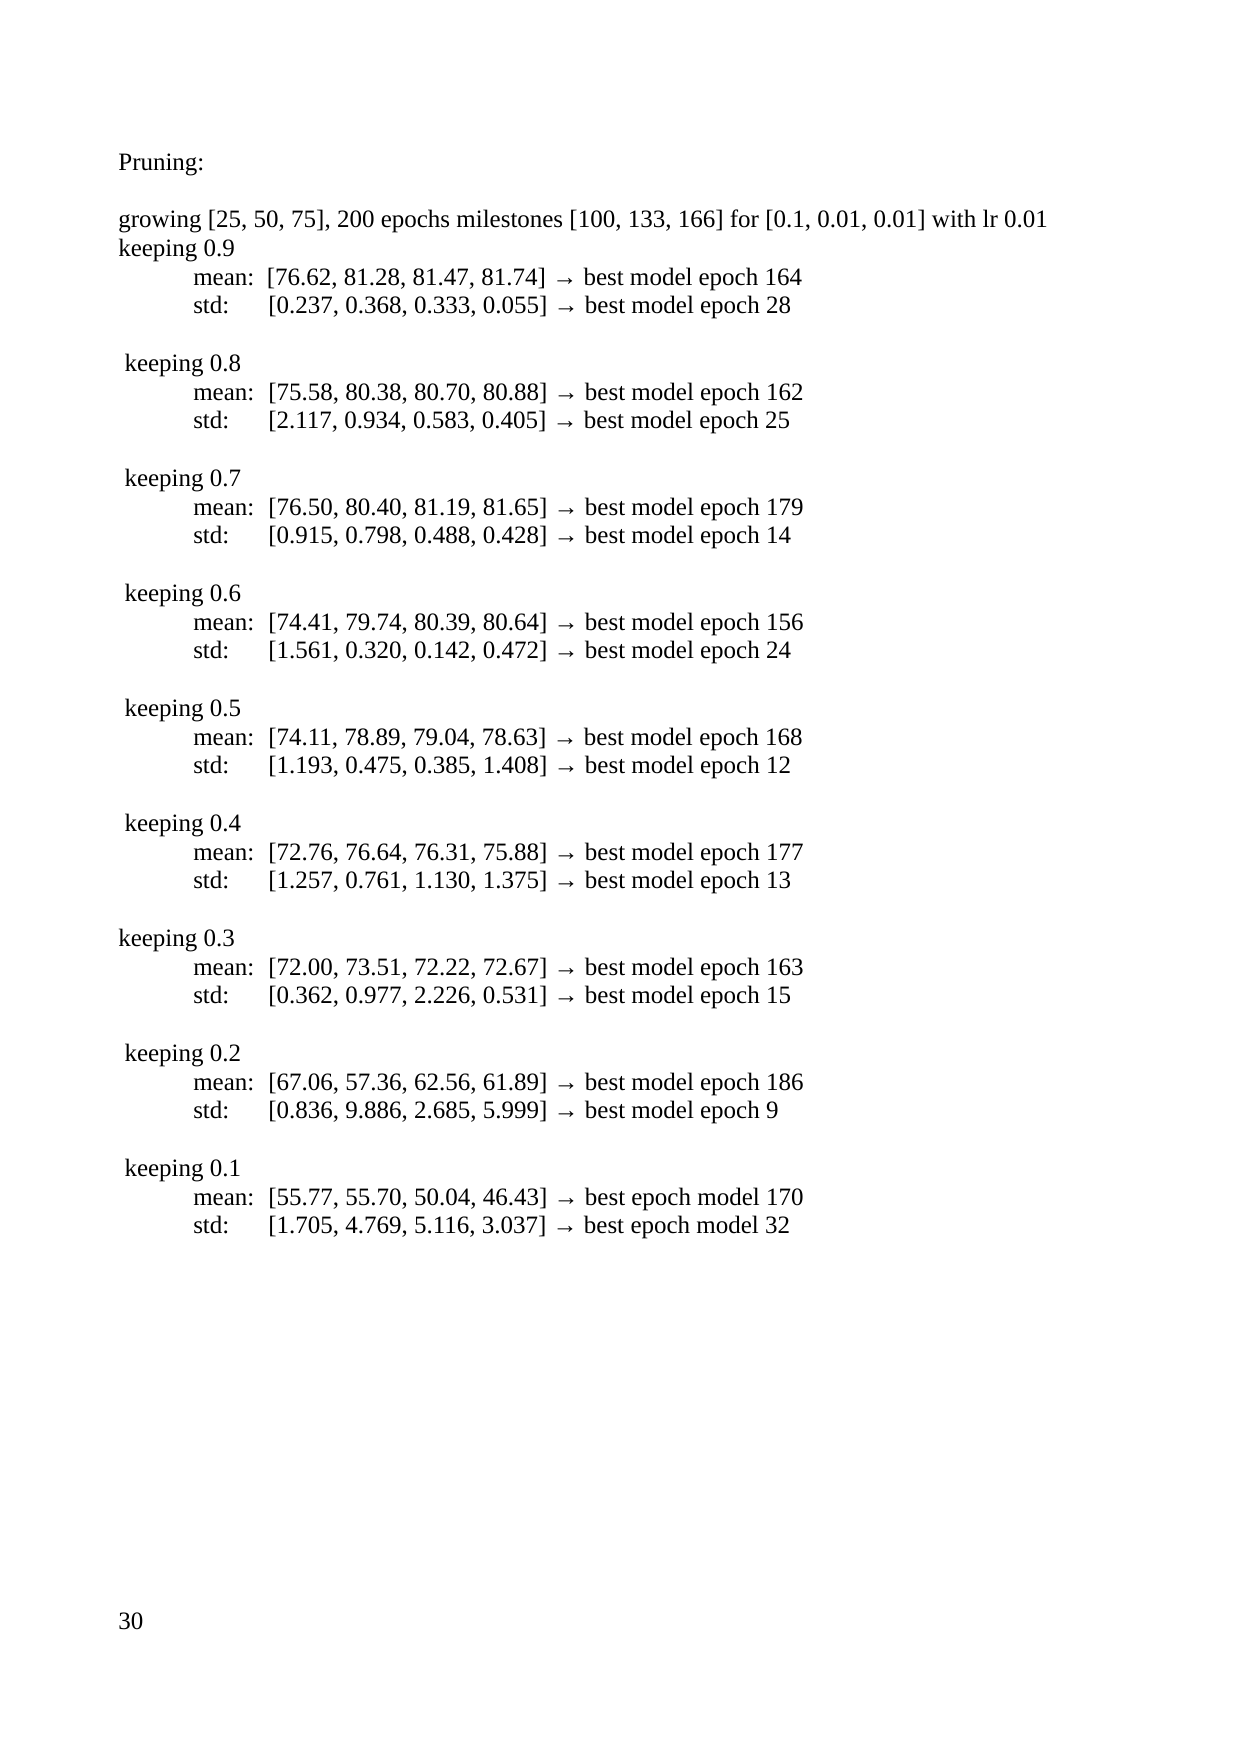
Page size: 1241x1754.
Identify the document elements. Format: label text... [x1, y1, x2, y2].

text mean: [55.77, 55.70, 50.04, 46.43] → best epoch model 170 [118, 1182, 1122, 1211]
text std: [1.257, 0.761, 1.130, 1.375] → best model epoch 13 [118, 866, 1122, 894]
text keeping 0.5 [118, 693, 1122, 722]
text keeping 0.1 [118, 1153, 1122, 1182]
text mean: [74.41, 79.74, 80.39, 80.64] → best model epoch 156 [118, 607, 1122, 636]
text keeping 0.6 [118, 578, 1122, 607]
text keeping 0.2 [118, 1038, 1122, 1067]
text keeping 0.4 [118, 808, 1122, 837]
text keeping 0.7 [118, 463, 1122, 492]
text std: [1.705, 4.769, 5.116, 3.037] → best epoch model 32 [118, 1211, 1122, 1239]
text mean: [76.62, 81.28, 81.47, 81.74] → best model epoch 164 [118, 262, 1122, 291]
text std: [1.561, 0.320, 0.142, 0.472] → best model epoch 24 [118, 636, 1122, 664]
text mean: [76.50, 80.40, 81.19, 81.65] → best model epoch 179 [118, 492, 1122, 521]
text mean: [67.06, 57.36, 62.56, 61.89] → best model epoch 186 [118, 1067, 1122, 1096]
text growing [25, 50, 75], 200 epochs milestones [100, 133, 166] for [0.1, 0.01, 0.01] with lr 0.01 keeping 0.9 [118, 204, 1122, 262]
text mean: [74.11, 78.89, 79.04, 78.63] → best model epoch 168 [118, 722, 1122, 751]
text std: [2.117, 0.934, 0.583, 0.405] → best model epoch 25 [118, 406, 1122, 434]
text std: [1.193, 0.475, 0.385, 1.408] → best model epoch 12 [118, 751, 1122, 779]
text mean: [72.00, 73.51, 72.22, 72.67] → best model epoch 163 [118, 952, 1122, 981]
text std: [0.915, 0.798, 0.488, 0.428] → best model epoch 14 [118, 521, 1122, 549]
text keeping 0.8 [118, 348, 1122, 377]
text mean: [72.76, 76.64, 76.31, 75.88] → best model epoch 177 [118, 837, 1122, 866]
text keeping 0.3 [118, 923, 1122, 952]
text Pruning: [118, 147, 1122, 176]
text std: [0.836, 9.886, 2.685, 5.999] → best model epoch 9 [118, 1096, 1122, 1124]
text mean: [75.58, 80.38, 80.70, 80.88] → best model epoch 162 [118, 377, 1122, 406]
text std: [0.362, 0.977, 2.226, 0.531] → best model epoch 15 [118, 981, 1122, 1009]
text std: [0.237, 0.368, 0.333, 0.055] → best model epoch 28 [118, 291, 1122, 319]
